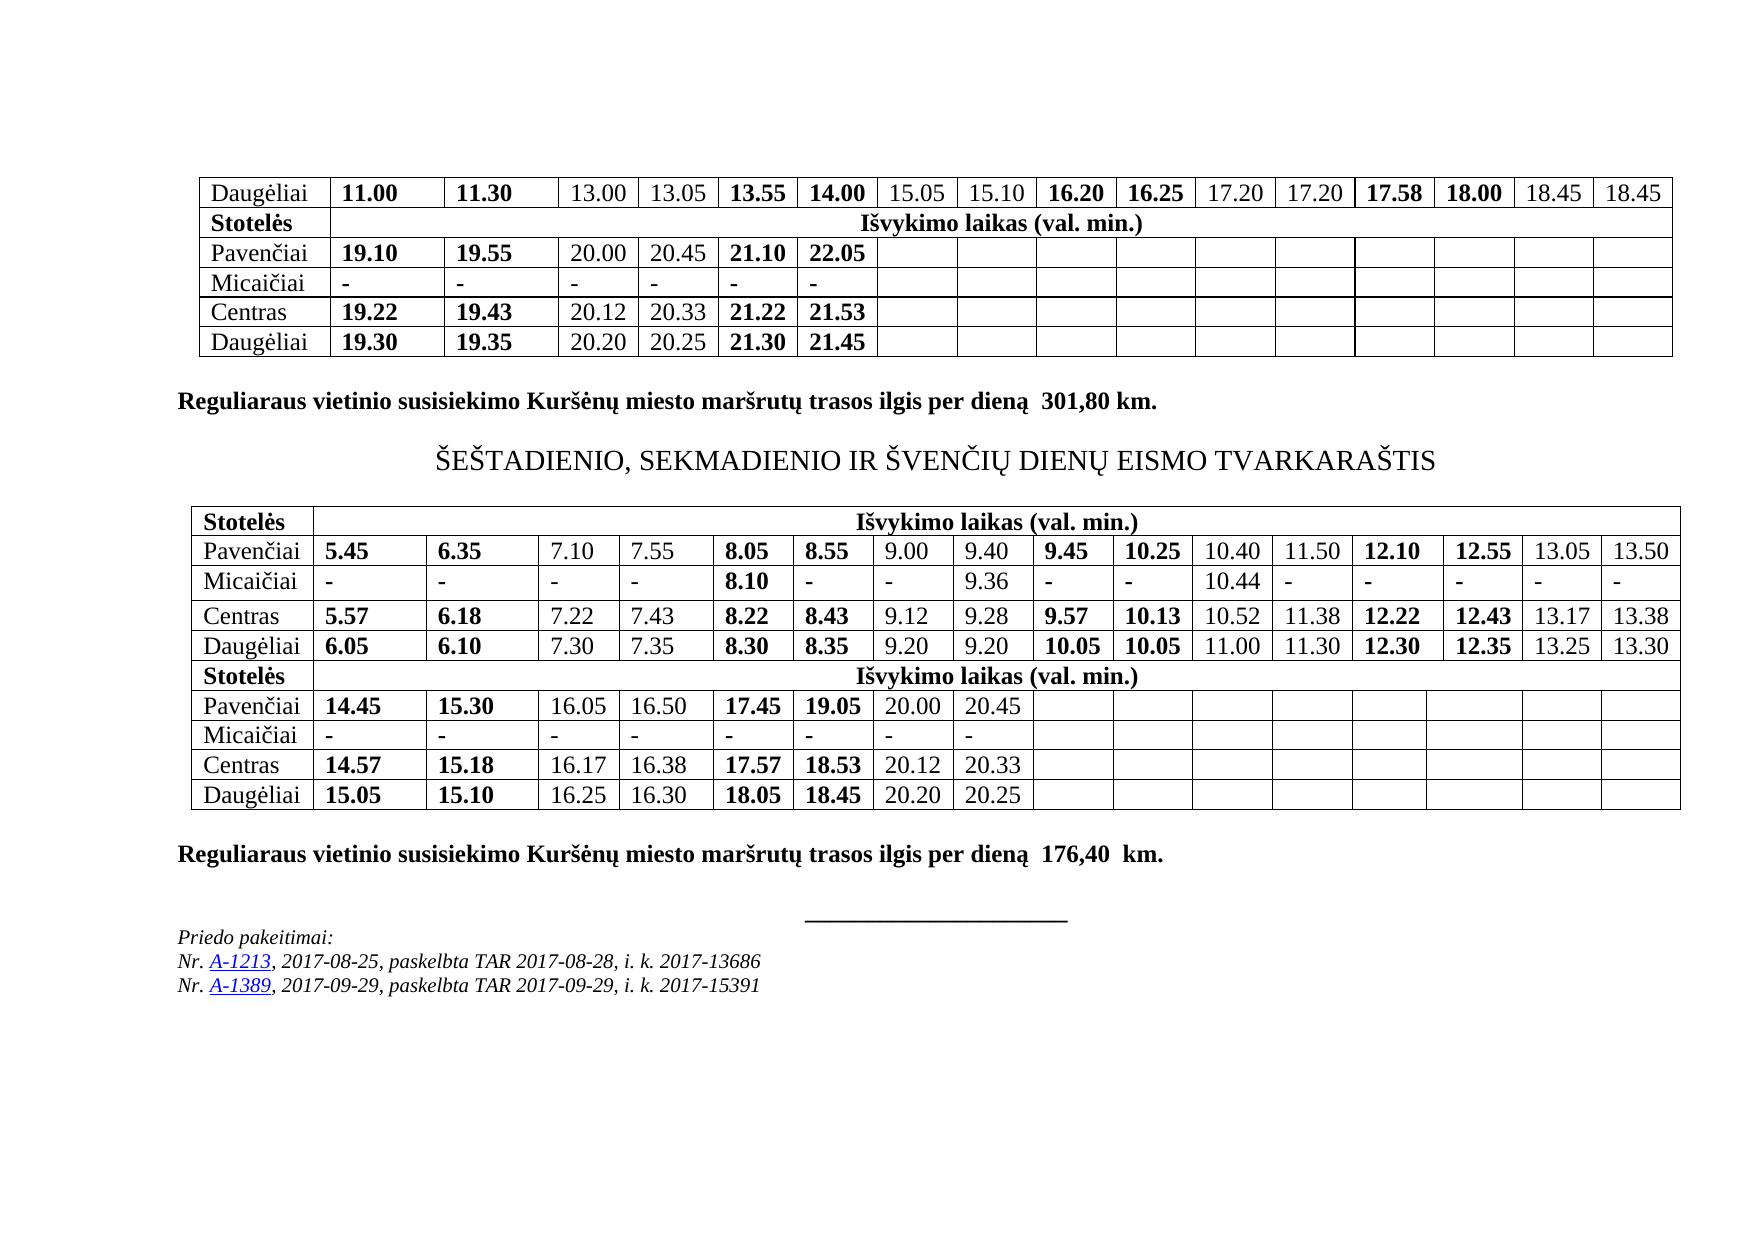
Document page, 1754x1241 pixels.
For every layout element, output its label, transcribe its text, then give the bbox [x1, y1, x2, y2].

table_cell - [714, 721, 793, 749]
table_cell 21.45 [798, 327, 877, 356]
table_cell [1034, 721, 1113, 749]
table_cell [1114, 721, 1192, 749]
table_cell [1427, 691, 1522, 719]
table_cell 20.00 [874, 691, 953, 719]
table_cell [1515, 298, 1593, 326]
table_cell 9.40 [954, 536, 1033, 565]
table_cell Centras [192, 750, 313, 779]
table_cell - [798, 268, 877, 296]
table_cell 20.25 [954, 780, 1033, 809]
table_cell [1193, 780, 1272, 809]
table_cell 17.20 [1276, 178, 1354, 207]
table_cell [878, 238, 957, 267]
table_cell 20.33 [639, 298, 718, 326]
table_cell Micaičiai [192, 566, 313, 600]
table_cell 16.05 [539, 691, 619, 719]
table_cell [1594, 298, 1672, 326]
table_cell 11.00 [331, 178, 444, 207]
table_cell 15.10 [958, 178, 1036, 207]
table_cell 20.20 [559, 327, 638, 356]
text Reguliaraus vietinio susisiekimo Kuršėnų miesto maršrutų trasos ilgis per dieną 176,40 km. [177, 839, 1695, 867]
table_cell 18.45 [794, 780, 873, 809]
table_cell 20.25 [639, 327, 718, 356]
table_cell 15.10 [427, 780, 538, 809]
table_cell - [954, 721, 1033, 749]
table_cell [1034, 691, 1113, 719]
table_cell 15.30 [427, 691, 538, 719]
table_cell 12.30 [1353, 631, 1443, 660]
table_cell Pavenčiai [200, 238, 330, 267]
table_cell [1273, 721, 1352, 749]
table_cell Išvykimo laikas (val. min.) [314, 661, 1680, 690]
table_cell 14.45 [314, 691, 426, 719]
table_cell 11.30 [1273, 631, 1352, 660]
table_cell 18.45 [1594, 178, 1672, 207]
table_cell 11.38 [1273, 601, 1352, 630]
table_cell [1353, 750, 1426, 779]
table_cell 8.05 [714, 536, 793, 565]
table_cell 17.45 [714, 691, 793, 719]
table_cell 8.55 [794, 536, 873, 565]
table_cell [1276, 238, 1354, 267]
table_cell [1523, 780, 1601, 809]
table_cell 20.12 [874, 750, 953, 779]
table_cell 11.30 [445, 178, 558, 207]
table_cell [1435, 298, 1514, 326]
table_cell [1037, 327, 1116, 356]
table_cell [1117, 238, 1195, 267]
table_cell 10.05 [1114, 631, 1192, 660]
table_cell 15.05 [314, 780, 426, 809]
table_cell [1515, 268, 1593, 296]
table_cell 9.28 [954, 601, 1033, 630]
table_cell 21.30 [719, 327, 797, 356]
table_cell [1037, 268, 1116, 296]
table_cell 16.20 [1037, 178, 1116, 207]
table_cell [1273, 750, 1352, 779]
table_cell 18.05 [714, 780, 793, 809]
table_cell [1196, 298, 1275, 326]
text Nr. A-1389, 2017-09-29, paskelbta TAR 2017-09-29, i. k. 2017-15391 [177, 973, 1695, 997]
table_cell [1276, 268, 1354, 296]
table_cell [1356, 327, 1434, 356]
table_cell 19.10 [331, 238, 444, 267]
table_cell Pavenčiai [192, 691, 313, 719]
table_cell 10.52 [1193, 601, 1272, 630]
table_cell 21.53 [798, 298, 877, 326]
table_cell 17.20 [1196, 178, 1275, 207]
table_cell 12.22 [1353, 601, 1443, 630]
table_cell [1117, 327, 1195, 356]
table_cell 9.45 [1034, 536, 1113, 565]
table_cell - [719, 268, 797, 296]
table_cell 10.13 [1114, 601, 1192, 630]
table_cell 9.57 [1034, 601, 1113, 630]
table_cell 9.20 [954, 631, 1033, 660]
table_cell [1196, 268, 1275, 296]
table_cell 20.45 [639, 238, 718, 267]
table_cell 10.05 [1034, 631, 1113, 660]
table_cell 9.20 [874, 631, 953, 660]
table_cell [1356, 268, 1434, 296]
table_cell [1523, 750, 1601, 779]
table_cell 13.50 [1602, 536, 1680, 565]
table_cell 14.57 [314, 750, 426, 779]
table_cell 17.57 [714, 750, 793, 779]
table_cell [958, 327, 1036, 356]
table_cell 12.35 [1444, 631, 1522, 660]
table_cell - [639, 268, 718, 296]
table_cell 19.43 [445, 298, 558, 326]
table_cell [1356, 298, 1434, 326]
table_cell - [331, 268, 444, 296]
table_cell 13.00 [559, 178, 638, 207]
table_cell - [559, 268, 638, 296]
table_cell - [1444, 566, 1522, 600]
table_cell 12.55 [1444, 536, 1522, 565]
table_cell Daugėliai [192, 631, 313, 660]
table_cell 12.10 [1353, 536, 1443, 565]
table_cell [1602, 780, 1680, 809]
table_cell 19.05 [794, 691, 873, 719]
table_cell Daugėliai [192, 780, 313, 809]
table_cell 10.40 [1193, 536, 1272, 565]
table_cell 5.45 [314, 536, 426, 565]
table_cell 13.25 [1523, 631, 1601, 660]
table_cell [1196, 327, 1275, 356]
table_cell Micaičiai [192, 721, 313, 749]
table_cell 13.05 [1523, 536, 1601, 565]
table_cell 12.43 [1444, 601, 1522, 630]
table_cell 11.50 [1273, 536, 1352, 565]
table_cell [1114, 780, 1192, 809]
table_cell [1193, 691, 1272, 719]
table_cell 19.22 [331, 298, 444, 326]
table_cell 21.22 [719, 298, 797, 326]
table_cell [1594, 327, 1672, 356]
table_cell - [874, 721, 953, 749]
table_header Išvykimo laikas (val. min.) [314, 507, 1680, 535]
table_cell [1427, 750, 1522, 779]
table_cell [1037, 238, 1116, 267]
table_cell [1594, 268, 1672, 296]
table_cell [1435, 327, 1514, 356]
table_cell - [427, 566, 538, 600]
table_cell 20.45 [954, 691, 1033, 719]
table_cell 18.53 [794, 750, 873, 779]
text Priedo pakeitimai: [177, 925, 1695, 949]
table_cell 18.45 [1515, 178, 1593, 207]
table_cell 9.00 [874, 536, 953, 565]
table_cell 13.17 [1523, 601, 1601, 630]
table_cell [1196, 238, 1275, 267]
table_cell [1523, 721, 1601, 749]
table_cell [1427, 721, 1522, 749]
table_cell 13.05 [639, 178, 718, 207]
table_cell - [314, 566, 426, 600]
table_cell 7.43 [620, 601, 713, 630]
table_cell Pavenčiai [192, 536, 313, 565]
table_cell 8.43 [794, 601, 873, 630]
table_cell 6.05 [314, 631, 426, 660]
table_cell 6.35 [427, 536, 538, 565]
table_cell Daugėliai [200, 327, 330, 356]
table_cell 7.10 [539, 536, 619, 565]
table_cell [1427, 780, 1522, 809]
text Nr. A-1213, 2017-08-25, paskelbta TAR 2017-08-28, i. k. 2017-13686 [177, 949, 1695, 973]
table_cell 7.22 [539, 601, 619, 630]
table_cell 16.30 [620, 780, 713, 809]
table_cell 20.12 [559, 298, 638, 326]
table_cell - [1114, 566, 1192, 600]
table_cell [1117, 298, 1195, 326]
table_cell 21.10 [719, 238, 797, 267]
table_cell - [1034, 566, 1113, 600]
table_cell [1037, 298, 1116, 326]
table_cell [1273, 691, 1352, 719]
table_cell [1353, 721, 1426, 749]
table_cell Stotelės [192, 661, 313, 690]
table_cell 13.55 [719, 178, 797, 207]
table_cell [878, 298, 957, 326]
table_cell 10.25 [1114, 536, 1192, 565]
table_cell [1515, 327, 1593, 356]
table_cell Centras [192, 601, 313, 630]
table_cell 5.57 [314, 601, 426, 630]
table_cell [1602, 721, 1680, 749]
table_cell - [445, 268, 558, 296]
table_cell 19.30 [331, 327, 444, 356]
table_cell 8.30 [714, 631, 793, 660]
table_cell [1515, 238, 1593, 267]
text ŠEŠTADIENIO, SEKMADIENIO IR ŠVENČIŲ DIENŲ EISMO TVARKARAŠTIS [177, 443, 1695, 477]
table_cell 18.00 [1435, 178, 1514, 207]
table_cell - [539, 721, 619, 749]
table_cell 19.55 [445, 238, 558, 267]
table_cell - [1353, 566, 1443, 600]
table_cell 8.10 [714, 566, 793, 600]
table_cell 17.58 [1356, 178, 1434, 207]
table_cell [1276, 327, 1354, 356]
table_cell 16.17 [539, 750, 619, 779]
table_cell Stotelės [200, 208, 330, 237]
table_cell - [539, 566, 619, 600]
table_cell [1276, 298, 1354, 326]
table_cell - [1602, 566, 1680, 600]
table_cell 8.22 [714, 601, 793, 630]
table_cell 7.55 [620, 536, 713, 565]
table_cell 16.25 [539, 780, 619, 809]
table_cell - [794, 566, 873, 600]
table_cell Centras [200, 298, 330, 326]
table_cell 22.05 [798, 238, 877, 267]
table_cell 16.38 [620, 750, 713, 779]
table_cell Micaičiai [200, 268, 330, 296]
table_cell [1193, 750, 1272, 779]
table_cell 15.05 [878, 178, 957, 207]
table_cell - [427, 721, 538, 749]
table_cell 20.20 [874, 780, 953, 809]
table_cell [1193, 721, 1272, 749]
table_cell [1353, 780, 1426, 809]
text _____________________ [177, 896, 1695, 925]
table_cell [1353, 691, 1426, 719]
table_cell Daugėliai [200, 178, 330, 207]
table_cell Išvykimo laikas (val. min.) [331, 208, 1672, 237]
table_cell 16.50 [620, 691, 713, 719]
table_cell [1602, 750, 1680, 779]
table_cell [958, 298, 1036, 326]
table_cell [1034, 750, 1113, 779]
table_cell - [1523, 566, 1601, 600]
table_cell 20.00 [559, 238, 638, 267]
table_cell 14.00 [798, 178, 877, 207]
table_cell 10.44 [1193, 566, 1272, 600]
table_cell [878, 268, 957, 296]
table_cell 7.35 [620, 631, 713, 660]
table_cell [1523, 691, 1601, 719]
table_cell 19.35 [445, 327, 558, 356]
table_cell [958, 238, 1036, 267]
table_cell 7.30 [539, 631, 619, 660]
table_cell - [874, 566, 953, 600]
table_cell [1435, 268, 1514, 296]
table_cell 11.00 [1193, 631, 1272, 660]
table_cell 6.18 [427, 601, 538, 630]
table_cell - [1273, 566, 1352, 600]
table_cell 8.35 [794, 631, 873, 660]
table_cell 16.25 [1117, 178, 1195, 207]
table_cell - [620, 721, 713, 749]
text Reguliaraus vietinio susisiekimo Kuršėnų miesto maršrutų trasos ilgis per dieną 301,80 km. [177, 386, 1695, 414]
table_cell - [794, 721, 873, 749]
table_cell 15.18 [427, 750, 538, 779]
table_cell [1435, 238, 1514, 267]
table_cell [1114, 750, 1192, 779]
table_cell 20.33 [954, 750, 1033, 779]
table_cell [1356, 238, 1434, 267]
table_cell 13.38 [1602, 601, 1680, 630]
table_cell [1594, 238, 1672, 267]
table_cell - [620, 566, 713, 600]
table_cell [1034, 780, 1113, 809]
table_cell 9.36 [954, 566, 1033, 600]
table_cell [1117, 268, 1195, 296]
table_cell 9.12 [874, 601, 953, 630]
table_cell - [314, 721, 426, 749]
table_cell [1602, 691, 1680, 719]
table_cell [1273, 780, 1352, 809]
table_cell [1114, 691, 1192, 719]
table_cell [958, 268, 1036, 296]
table_cell [878, 327, 957, 356]
table_header Stotelės [192, 507, 313, 535]
table_cell 13.30 [1602, 631, 1680, 660]
table_cell 6.10 [427, 631, 538, 660]
